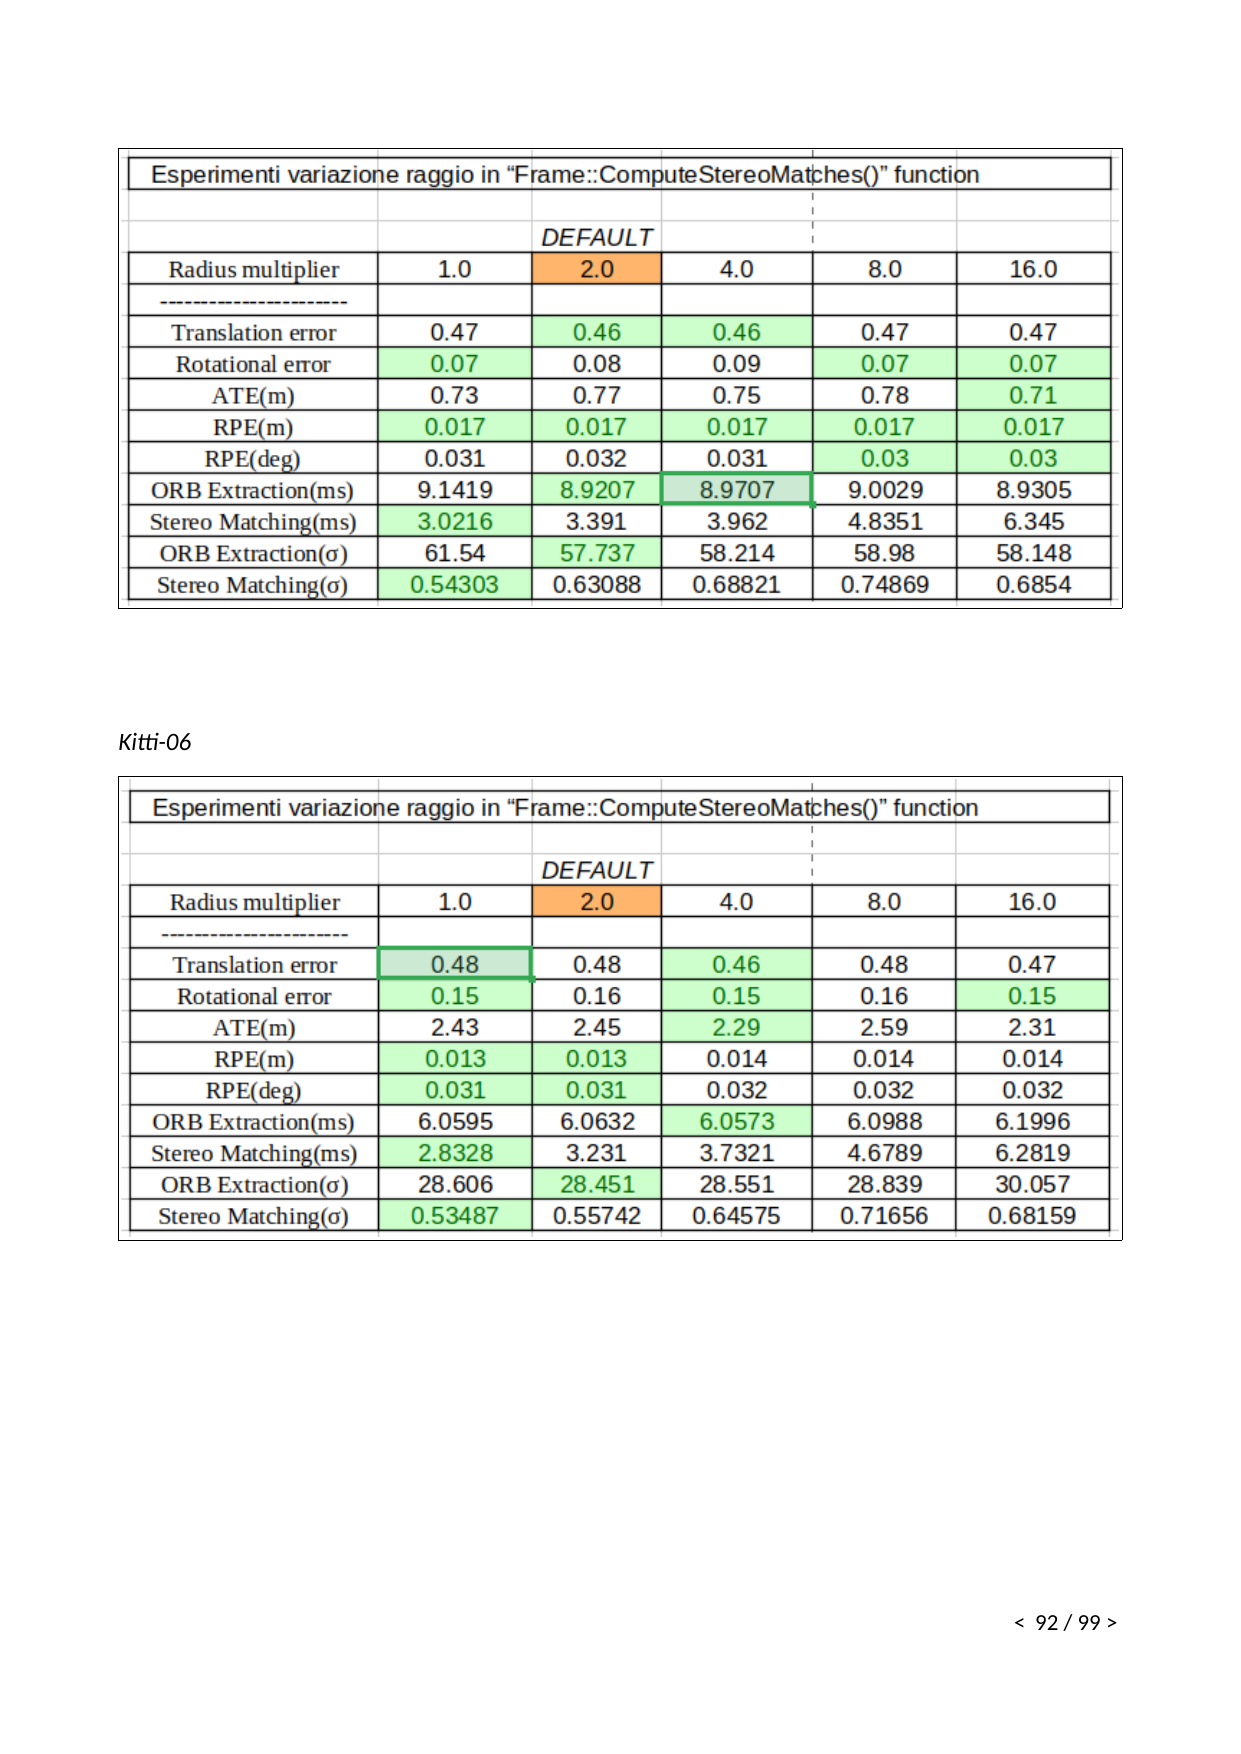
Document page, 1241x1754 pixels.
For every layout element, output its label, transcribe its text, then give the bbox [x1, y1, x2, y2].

picture [121, 779, 1119, 1237]
picture [121, 150, 1119, 606]
text Kitti-06 [118, 726, 1122, 757]
